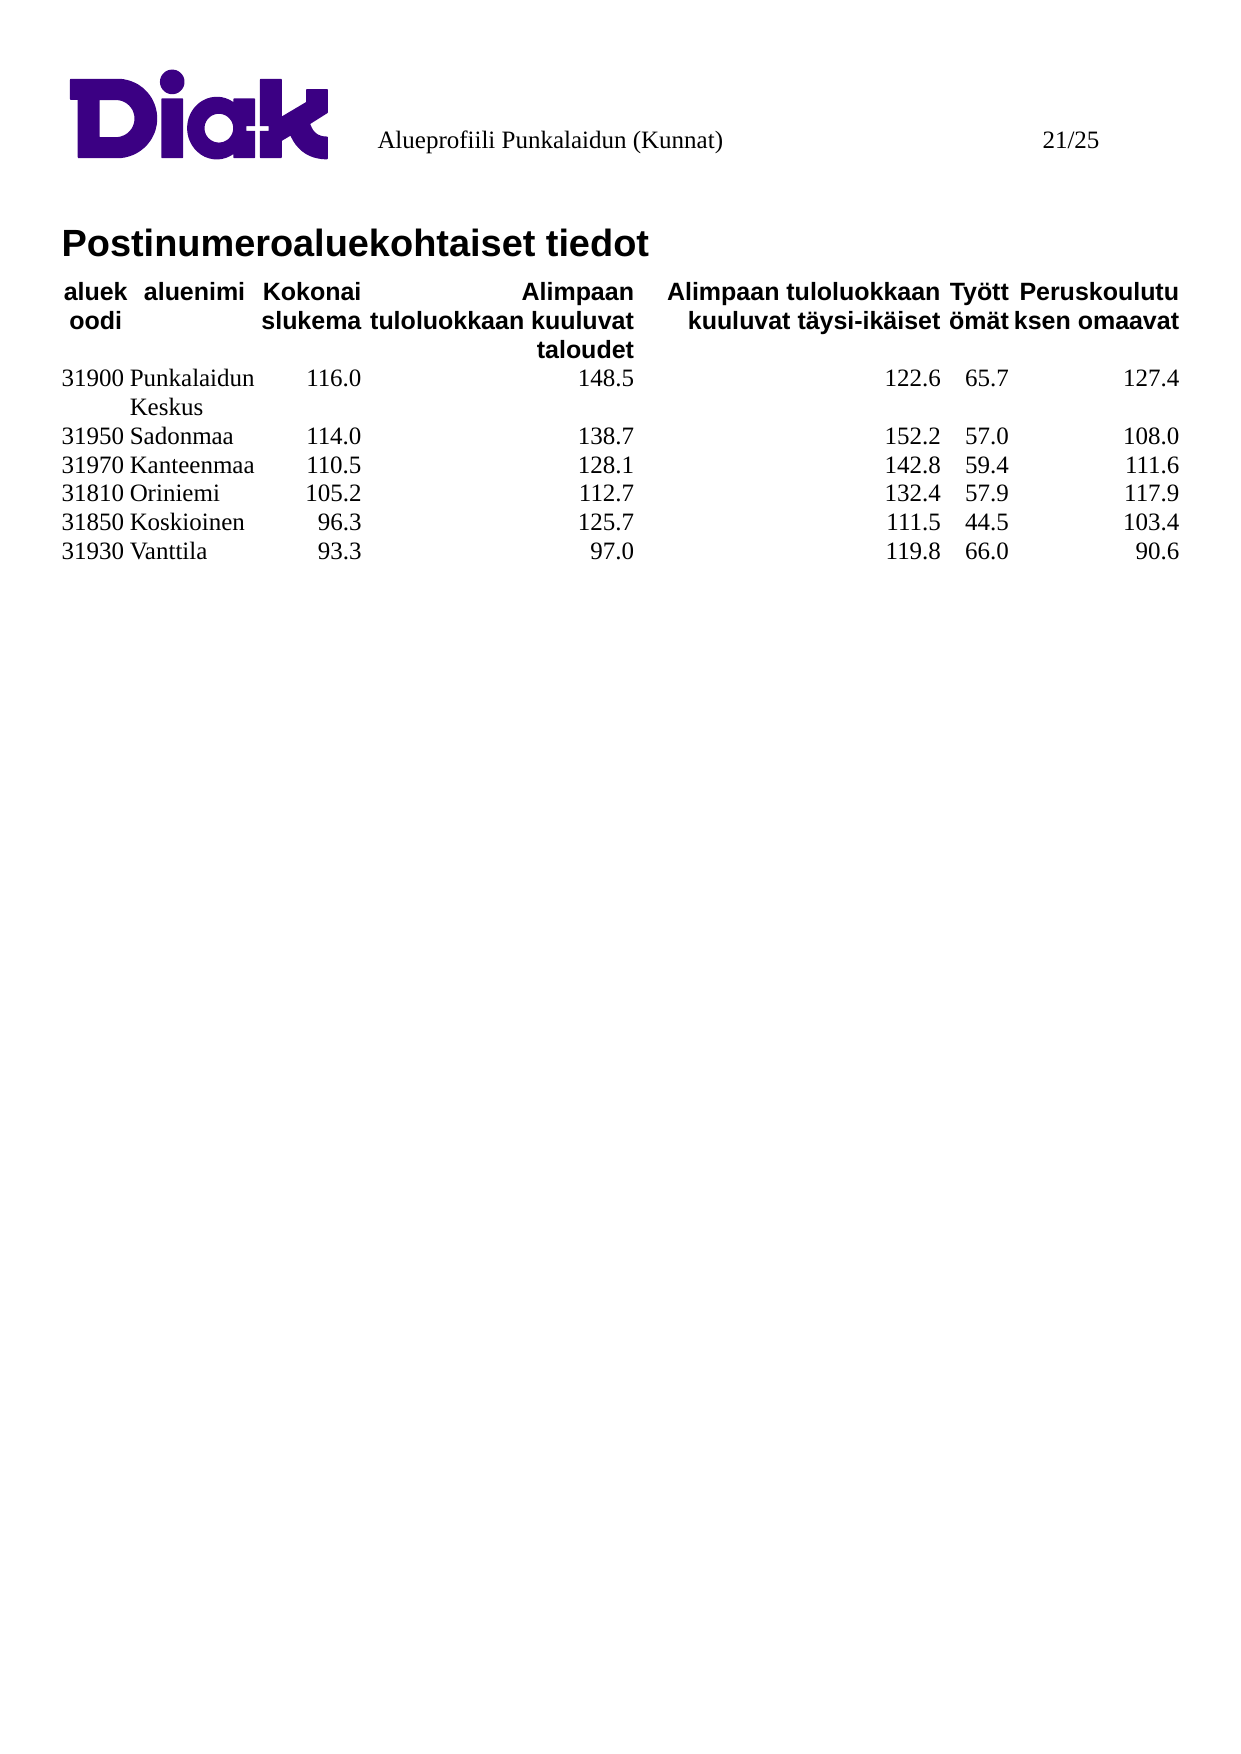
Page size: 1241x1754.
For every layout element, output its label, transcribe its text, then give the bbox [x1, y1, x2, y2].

table_cell 57.9 [941, 479, 1009, 507]
table_cell 132.4 [634, 479, 941, 507]
table_cell Sadonmaa [130, 421, 259, 450]
table_cell 108.0 [1009, 421, 1179, 450]
table_cell 31930 [61, 536, 129, 565]
table_cell 111.6 [1009, 450, 1179, 478]
table_cell 127.4 [1009, 364, 1179, 421]
table_cell 65.7 [941, 364, 1009, 421]
table_cell 152.2 [634, 421, 941, 450]
table_cell 148.5 [361, 364, 634, 421]
table_cell 116.0 [259, 364, 361, 421]
table_cell 97.0 [361, 536, 634, 565]
table_cell Kanteenmaa [130, 450, 259, 478]
table_header Työttömät [941, 277, 1009, 363]
table_cell 110.5 [259, 450, 361, 478]
subtitle Postinumeroaluekohtaiset tiedot [61, 221, 1179, 265]
table_cell 138.7 [361, 421, 634, 450]
table_cell Punkalaidun Keskus [130, 364, 259, 421]
table_header Alimpaan tuloluokkaan kuuluvat täysi-ikäiset [634, 277, 941, 363]
table_cell 142.8 [634, 450, 941, 478]
table_cell 119.8 [634, 536, 941, 565]
table_cell 66.0 [941, 536, 1009, 565]
table_header aluenimi [130, 277, 259, 363]
table_cell 44.5 [941, 507, 1009, 536]
table_cell 31850 [61, 507, 129, 536]
table_cell 122.6 [634, 364, 941, 421]
table_cell 31950 [61, 421, 129, 450]
table_cell 117.9 [1009, 479, 1179, 507]
table_cell 111.5 [634, 507, 941, 536]
table_cell 57.0 [941, 421, 1009, 450]
table_cell 31900 [61, 364, 129, 421]
table_cell 90.6 [1009, 536, 1179, 565]
table_cell 128.1 [361, 450, 634, 478]
table_header Alimpaan tuloluokkaan kuuluvat taloudet [361, 277, 634, 363]
table_cell Vanttila [130, 536, 259, 565]
table_cell 96.3 [259, 507, 361, 536]
table_cell 103.4 [1009, 507, 1179, 536]
table_cell 31810 [61, 479, 129, 507]
table_cell 59.4 [941, 450, 1009, 478]
table_header Peruskoulutuksen omaavat [1009, 277, 1179, 363]
table_header Kokonaislukema [259, 277, 361, 363]
table_cell 31970 [61, 450, 129, 478]
table_cell Oriniemi [130, 479, 259, 507]
table_cell Koskioinen [130, 507, 259, 536]
table_cell 112.7 [361, 479, 634, 507]
table_cell 125.7 [361, 507, 634, 536]
table_cell 93.3 [259, 536, 361, 565]
table_cell 105.2 [259, 479, 361, 507]
table_cell 114.0 [259, 421, 361, 450]
table_header aluekoodi [61, 277, 129, 363]
